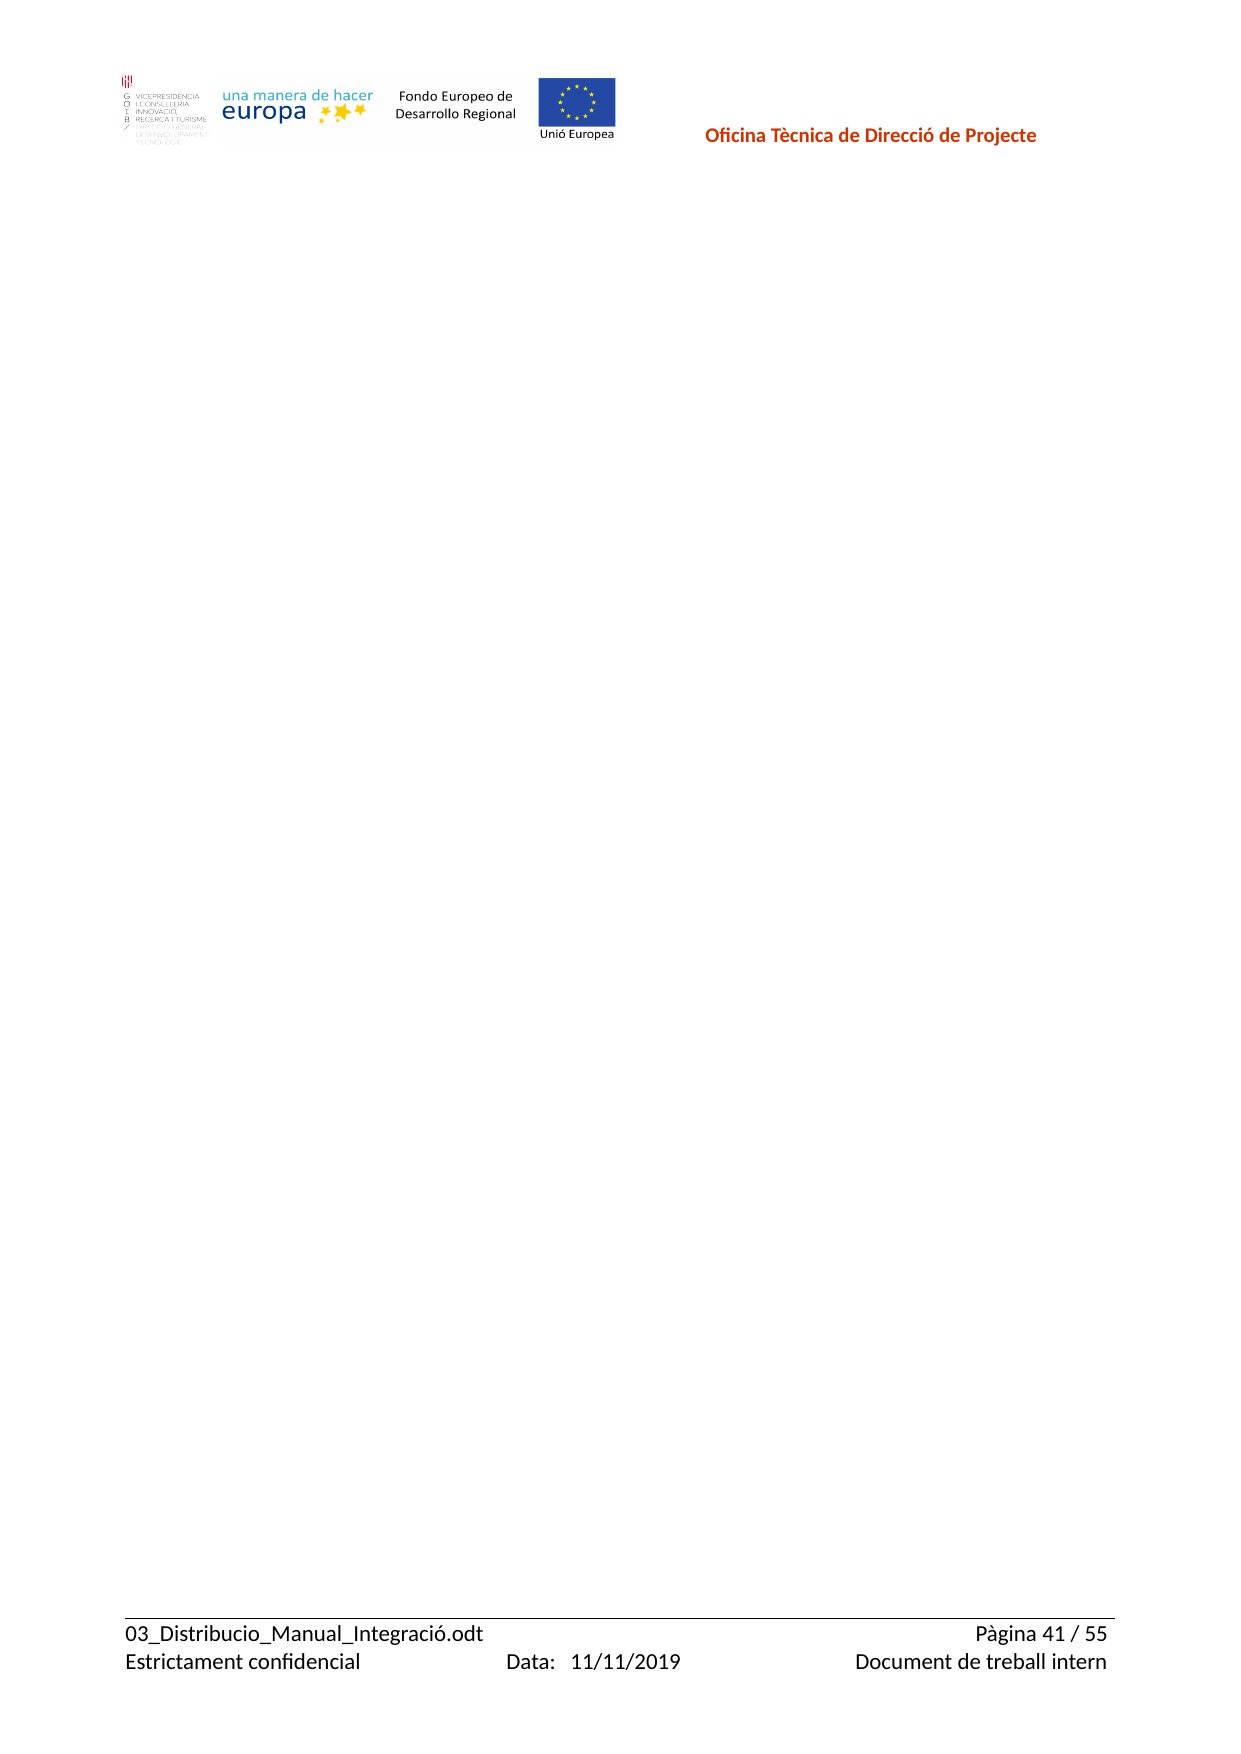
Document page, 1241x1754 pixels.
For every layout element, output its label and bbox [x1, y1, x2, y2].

picture [219, 73, 621, 147]
picture [118, 73, 213, 147]
